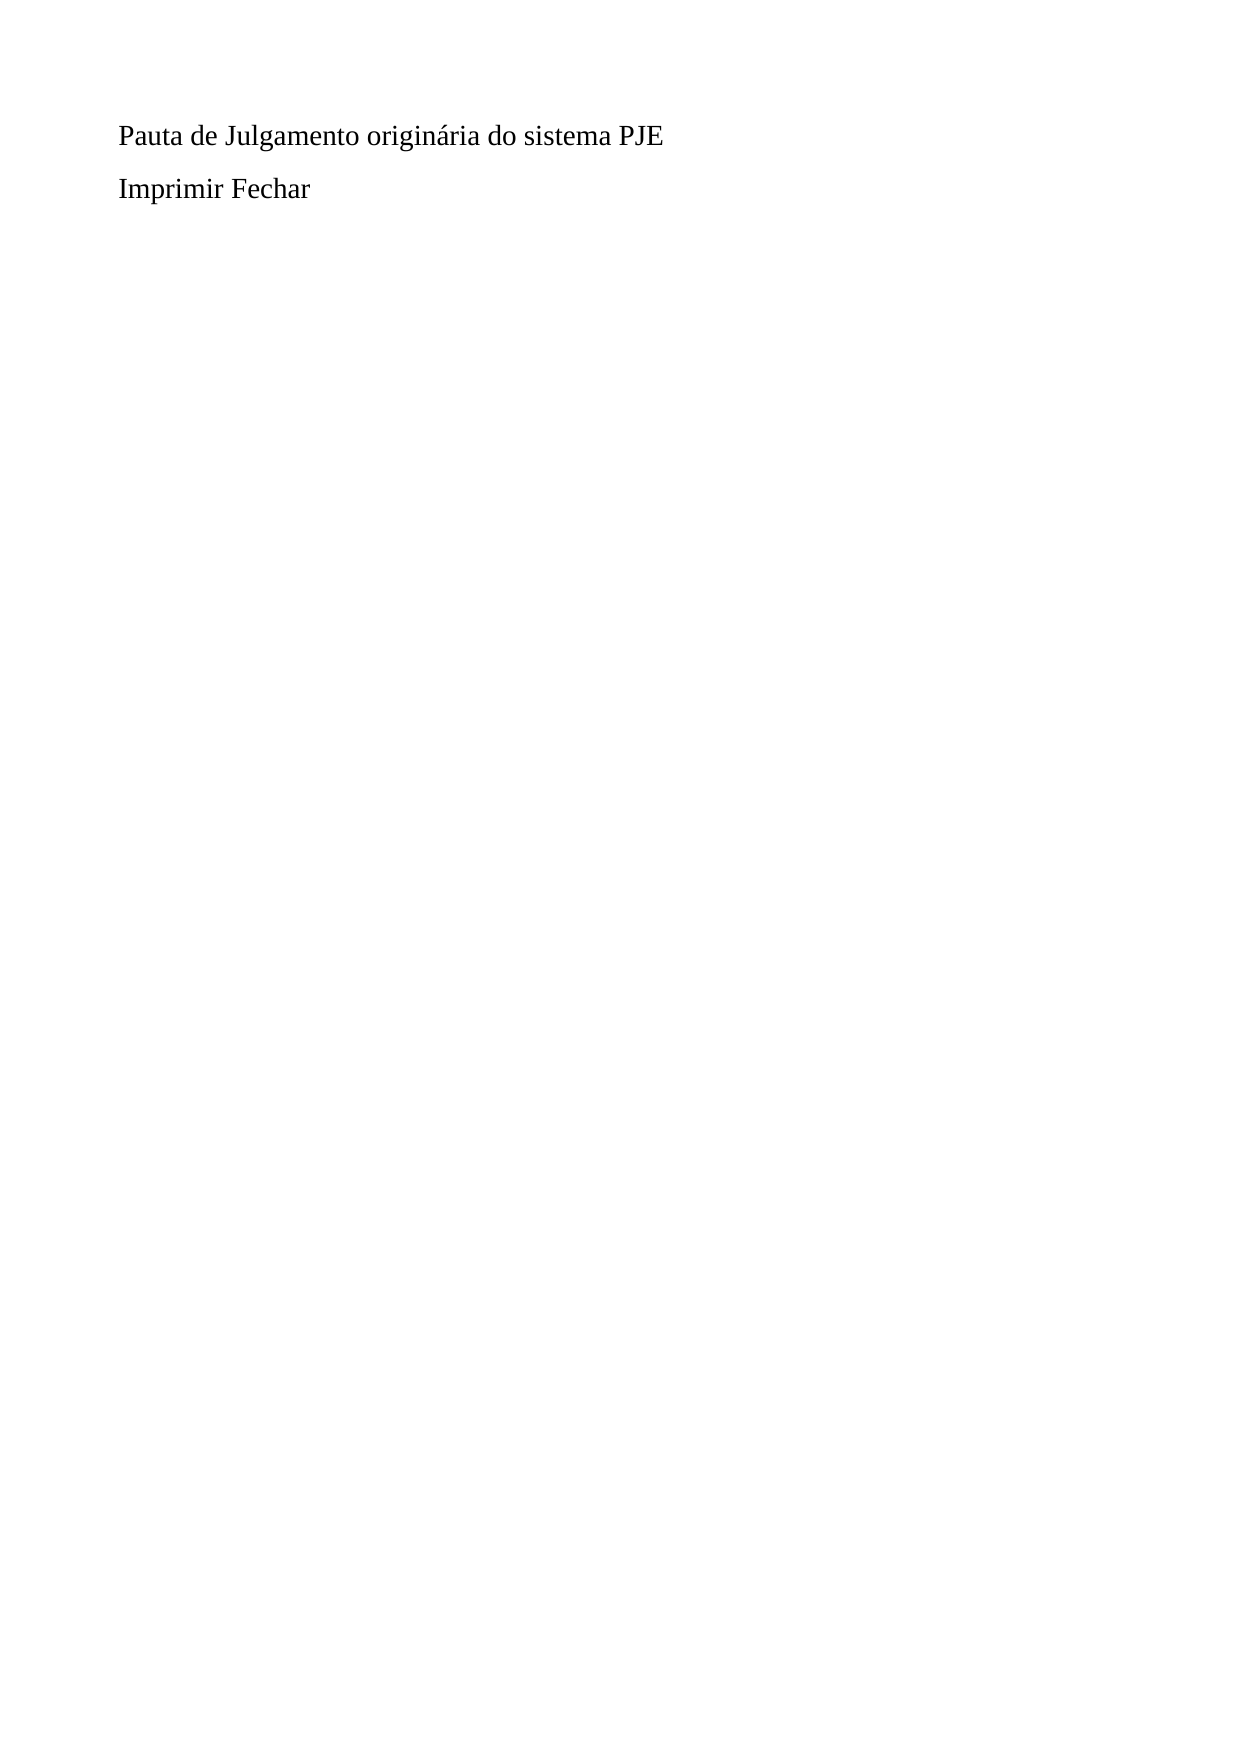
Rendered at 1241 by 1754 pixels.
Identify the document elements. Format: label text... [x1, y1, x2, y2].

text Pauta de Julgamento originária do sistema PJE [118, 118, 1122, 152]
text Imprimir Fechar [118, 171, 1122, 205]
